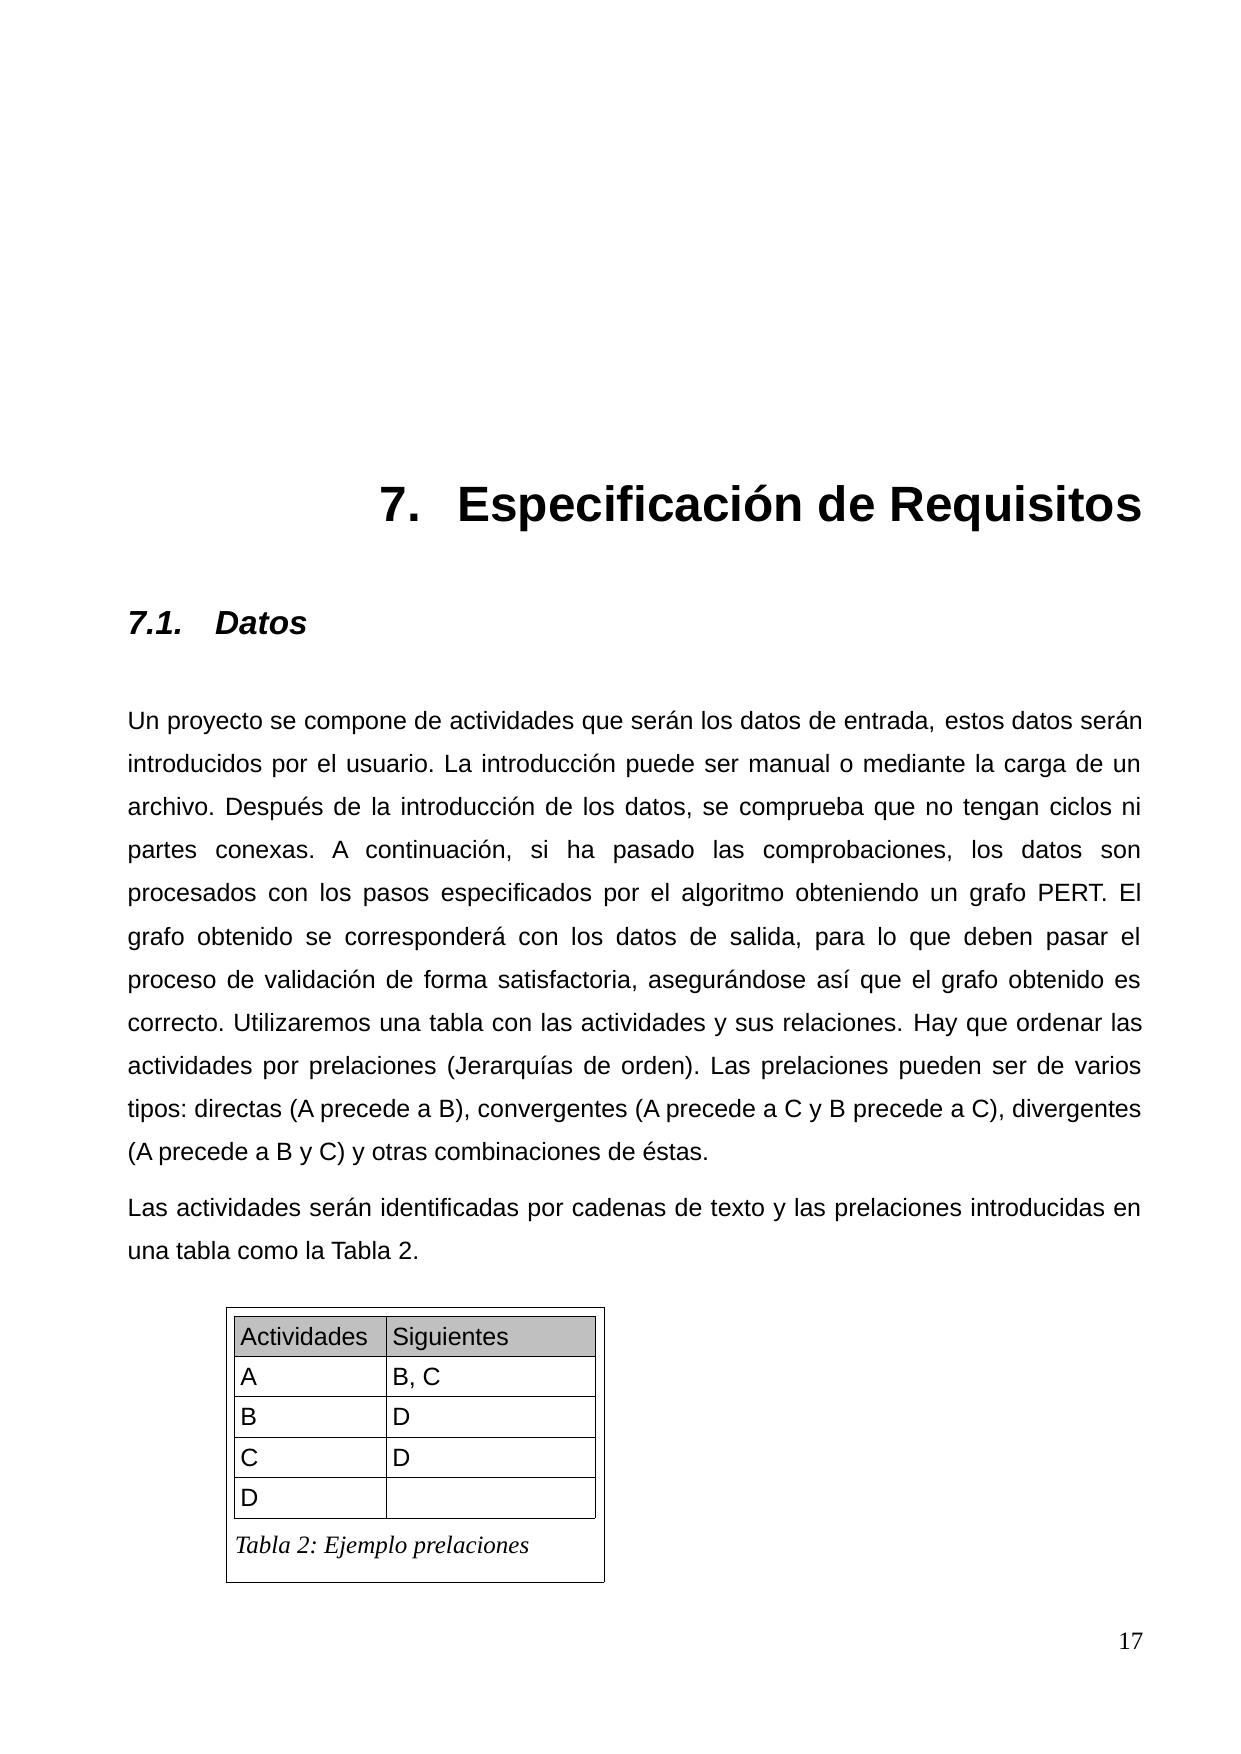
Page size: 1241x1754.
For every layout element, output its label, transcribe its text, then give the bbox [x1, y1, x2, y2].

table_cell D [387, 1438, 595, 1477]
table_cell D [235, 1478, 386, 1517]
table_header Siguientes [387, 1317, 595, 1356]
subtitle Datos [127, 603, 1143, 641]
table_cell [387, 1478, 595, 1517]
text Un proyecto se compone de actividades que serán los datos de entrada, estos datos serán introducidos por el usuario. La introducción puede ser manual o mediante la carga de un archivo. Después de la introducción de los datos, se comprueba que no tengan ciclos ni partes conexas. A continuación, si ha pasado las comprobaciones, los datos son procesados con los pasos especificados por el algoritmo obteniendo un grafo PERT. El grafo obtenido se corresponderá con los datos de salida, para lo que deben pasar el proceso de validación de forma satisfactoria, asegurándose así que el grafo obtenido es correcto. Utilizaremos una tabla con las actividades y sus relaciones. Hay que ordenar las actividades por prelaciones (Jerarquías de orden). Las prelaciones pueden ser de varios tipos: directas (A precede a B), convergentes (A precede a C y B precede a C), divergentes (A precede a B y C) y otras combinaciones de éstas. [127, 706, 1143, 1166]
subtitle Especificación de Requisitos [127, 475, 1143, 532]
table_cell A [235, 1357, 386, 1396]
table_cell B, C [387, 1357, 595, 1396]
table_cell B [235, 1397, 386, 1437]
text Tabla 2: Ejemplo prelaciones [234, 1530, 595, 1559]
table_header Actividades [235, 1317, 386, 1356]
table_cell D [387, 1397, 595, 1437]
text Las actividades serán identificadas por cadenas de texto y las prelaciones introducidas en una tabla como la Tabla 2. [127, 1193, 1143, 1265]
table_cell C [235, 1438, 386, 1477]
